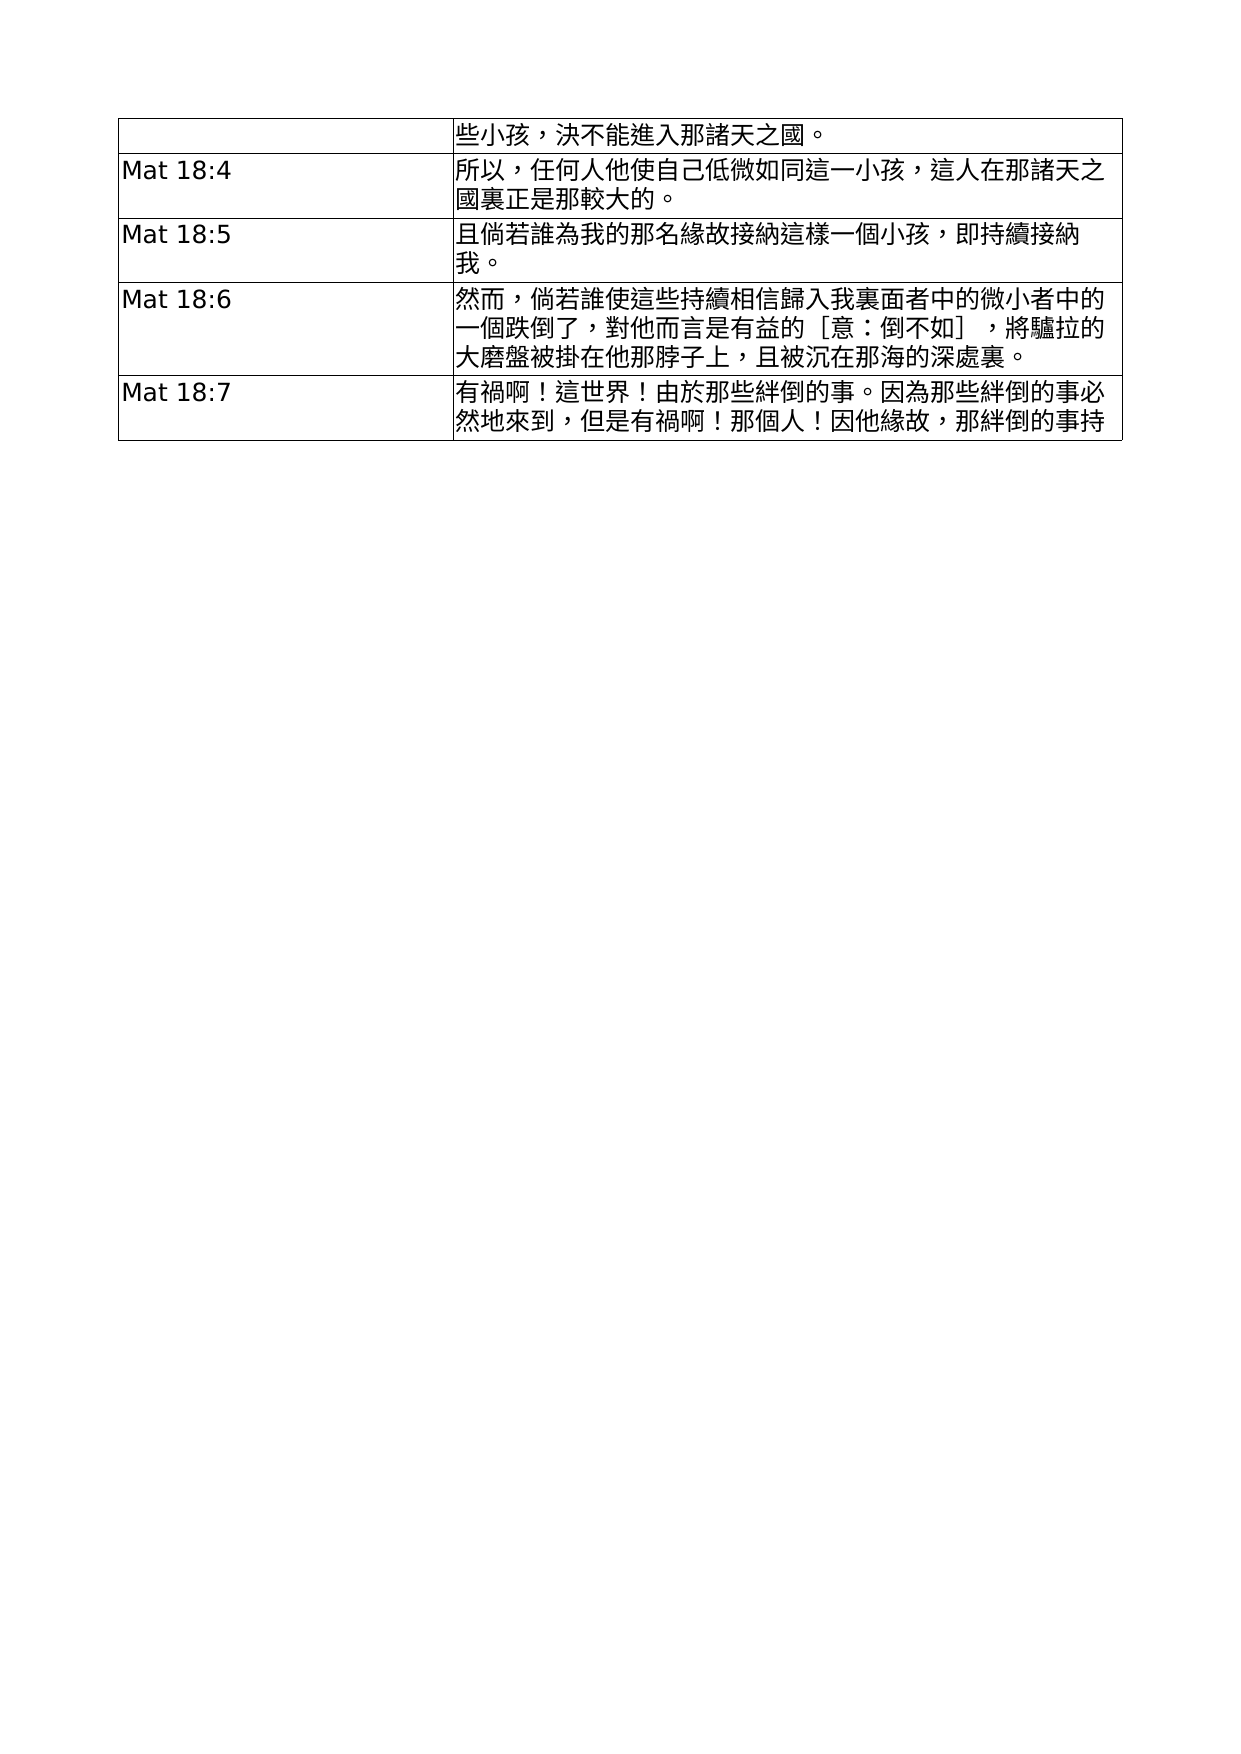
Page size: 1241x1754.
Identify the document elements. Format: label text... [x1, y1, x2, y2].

table_cell 有禍啊！這世界！由於那些絆倒的事。因為那些絆倒的事必然地來到，但是有禍啊！那個人！因他緣故，那絆倒的事持 [454, 376, 1122, 439]
table_cell 所以，任何人他使自己低微如同這一小孩，這人在那諸天之國裏正是那較大的。 [454, 154, 1122, 217]
table_cell Mat 18:6 [119, 283, 453, 375]
table_cell Mat 18:4 [119, 154, 453, 217]
table_cell Mat 18:5 [119, 219, 453, 282]
table_cell 且倘若誰為我的那名緣故接納這樣一個小孩，即持續接納我。 [454, 219, 1122, 282]
table_cell Mat 18:7 [119, 376, 453, 439]
table_cell 然而，倘若誰使這些持續相信歸入我裏面者中的微小者中的一個跌倒了，對他而言是有益的［意：倒不如］，將驢拉的大磨盤被掛在他那脖子上，且被沉在那海的深處裏。 [454, 283, 1122, 375]
table_cell [119, 119, 453, 153]
table_cell 些小孩，決不能進入那諸天之國。 [454, 119, 1122, 153]
